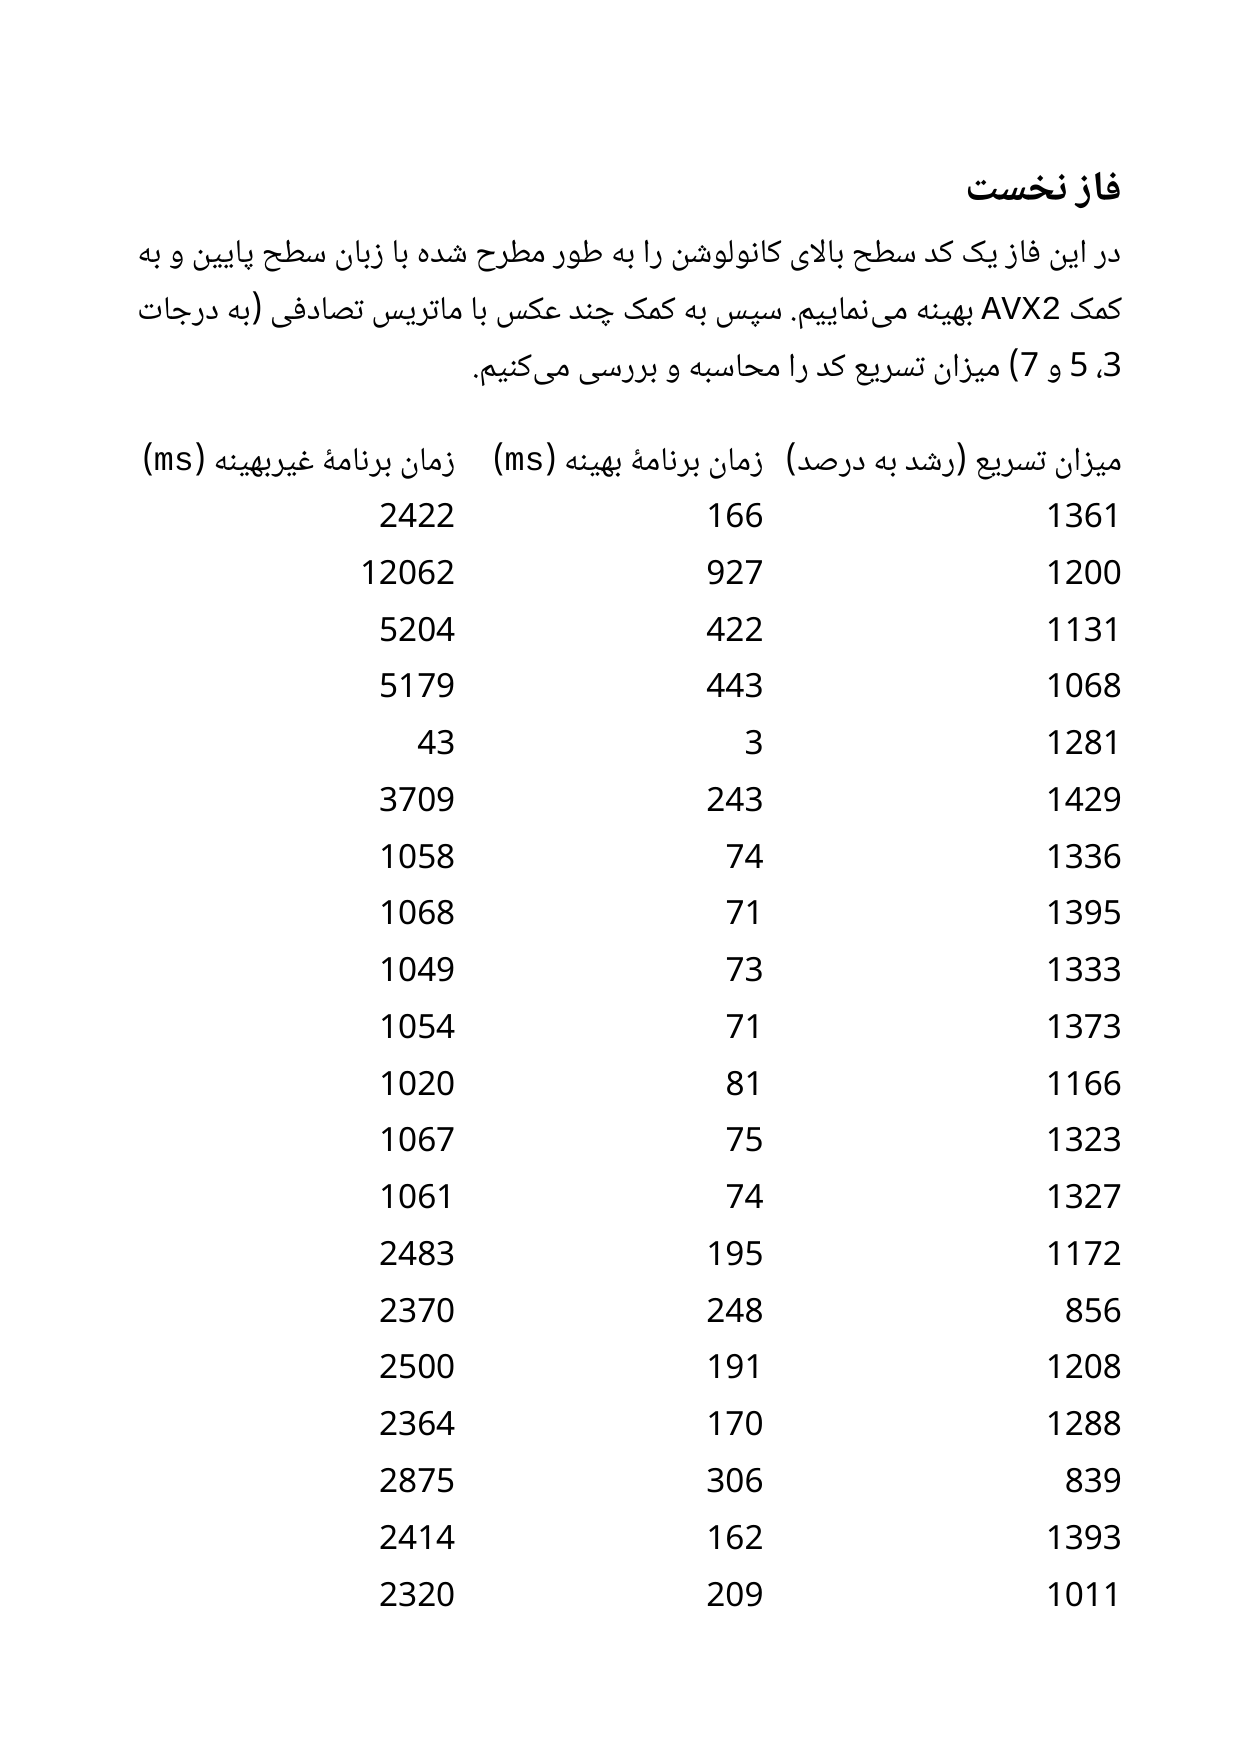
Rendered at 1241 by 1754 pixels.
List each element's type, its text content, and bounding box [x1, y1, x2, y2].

table_cell 3 [455, 719, 764, 776]
table_cell 1361 [764, 492, 1122, 548]
table_cell 2875 [118, 1457, 455, 1514]
table_cell 71 [455, 889, 764, 946]
table_cell 195 [455, 1230, 764, 1287]
table_cell 5204 [118, 605, 455, 662]
table_cell 1166 [764, 1060, 1122, 1116]
table_cell 1373 [764, 1003, 1122, 1059]
table_cell 2320 [118, 1570, 455, 1627]
table_cell 1054 [118, 1003, 455, 1059]
table_cell 2483 [118, 1230, 455, 1287]
table_cell 191 [455, 1343, 764, 1400]
table_cell 1281 [764, 719, 1122, 776]
table_cell 2414 [118, 1514, 455, 1570]
table_cell 2370 [118, 1287, 455, 1343]
table_cell 1068 [764, 662, 1122, 719]
table_cell 243 [455, 776, 764, 832]
table_cell 1020 [118, 1060, 455, 1116]
table_cell 422 [455, 605, 764, 662]
table_cell 839 [764, 1457, 1122, 1514]
table_cell 1393 [764, 1514, 1122, 1570]
table_cell 1208 [764, 1343, 1122, 1400]
table_cell 1200 [764, 549, 1122, 605]
table_cell 1131 [764, 605, 1122, 662]
table_cell 209 [455, 1570, 764, 1627]
table_cell 1333 [764, 946, 1122, 1003]
table_cell 1395 [764, 889, 1122, 946]
table_cell 3709 [118, 776, 455, 832]
table_cell 1327 [764, 1173, 1122, 1230]
table_cell 71 [455, 1003, 764, 1059]
table_cell 443 [455, 662, 764, 719]
table_cell 1067 [118, 1116, 455, 1173]
table_cell 1336 [764, 833, 1122, 889]
table_cell 2422 [118, 492, 455, 548]
table_cell 162 [455, 1514, 764, 1570]
table_cell 81 [455, 1060, 764, 1116]
table_cell 248 [455, 1287, 764, 1343]
table_cell 12062 [118, 549, 455, 605]
table_cell 43 [118, 719, 455, 776]
table_cell 1323 [764, 1116, 1122, 1173]
table_cell 75 [455, 1116, 764, 1173]
table_cell 1058 [118, 833, 455, 889]
table_cell 1049 [118, 946, 455, 1003]
table_cell 5179 [118, 662, 455, 719]
table_cell 306 [455, 1457, 764, 1514]
table_header زمان برنامهٔ غیربهینه (ms) [118, 435, 455, 492]
table_cell 74 [455, 1173, 764, 1230]
table_header زمان برنامهٔ بهینه (ms) [455, 435, 764, 492]
table_cell 1061 [118, 1173, 455, 1230]
text در این فاز یک کد سطح بالای کانولوشن را به طور مطرح شده با زبان سطح پایین و به کمک AVX2 بهینه می‌نماییم. سپس به کمک چند عکس با ماتریس تصادفی (به درجات 3، 5 و 7) میزان تسریع کد را محاسبه و بررسی می‌کنیم. [118, 227, 1122, 397]
table_cell 1011 [764, 1570, 1122, 1627]
table_cell 2364 [118, 1400, 455, 1457]
table_cell 1068 [118, 889, 455, 946]
table_cell 1429 [764, 776, 1122, 832]
table_cell 856 [764, 1287, 1122, 1343]
table_cell 927 [455, 549, 764, 605]
table_cell 170 [455, 1400, 764, 1457]
table_cell 73 [455, 946, 764, 1003]
table_cell 1172 [764, 1230, 1122, 1287]
table_cell 166 [455, 492, 764, 548]
table_cell 74 [455, 833, 764, 889]
table_cell 2500 [118, 1343, 455, 1400]
text فاز نخست [118, 156, 1122, 227]
table_cell 1288 [764, 1400, 1122, 1457]
table_header میزان تسریع (رشد به درصد) [764, 435, 1122, 492]
